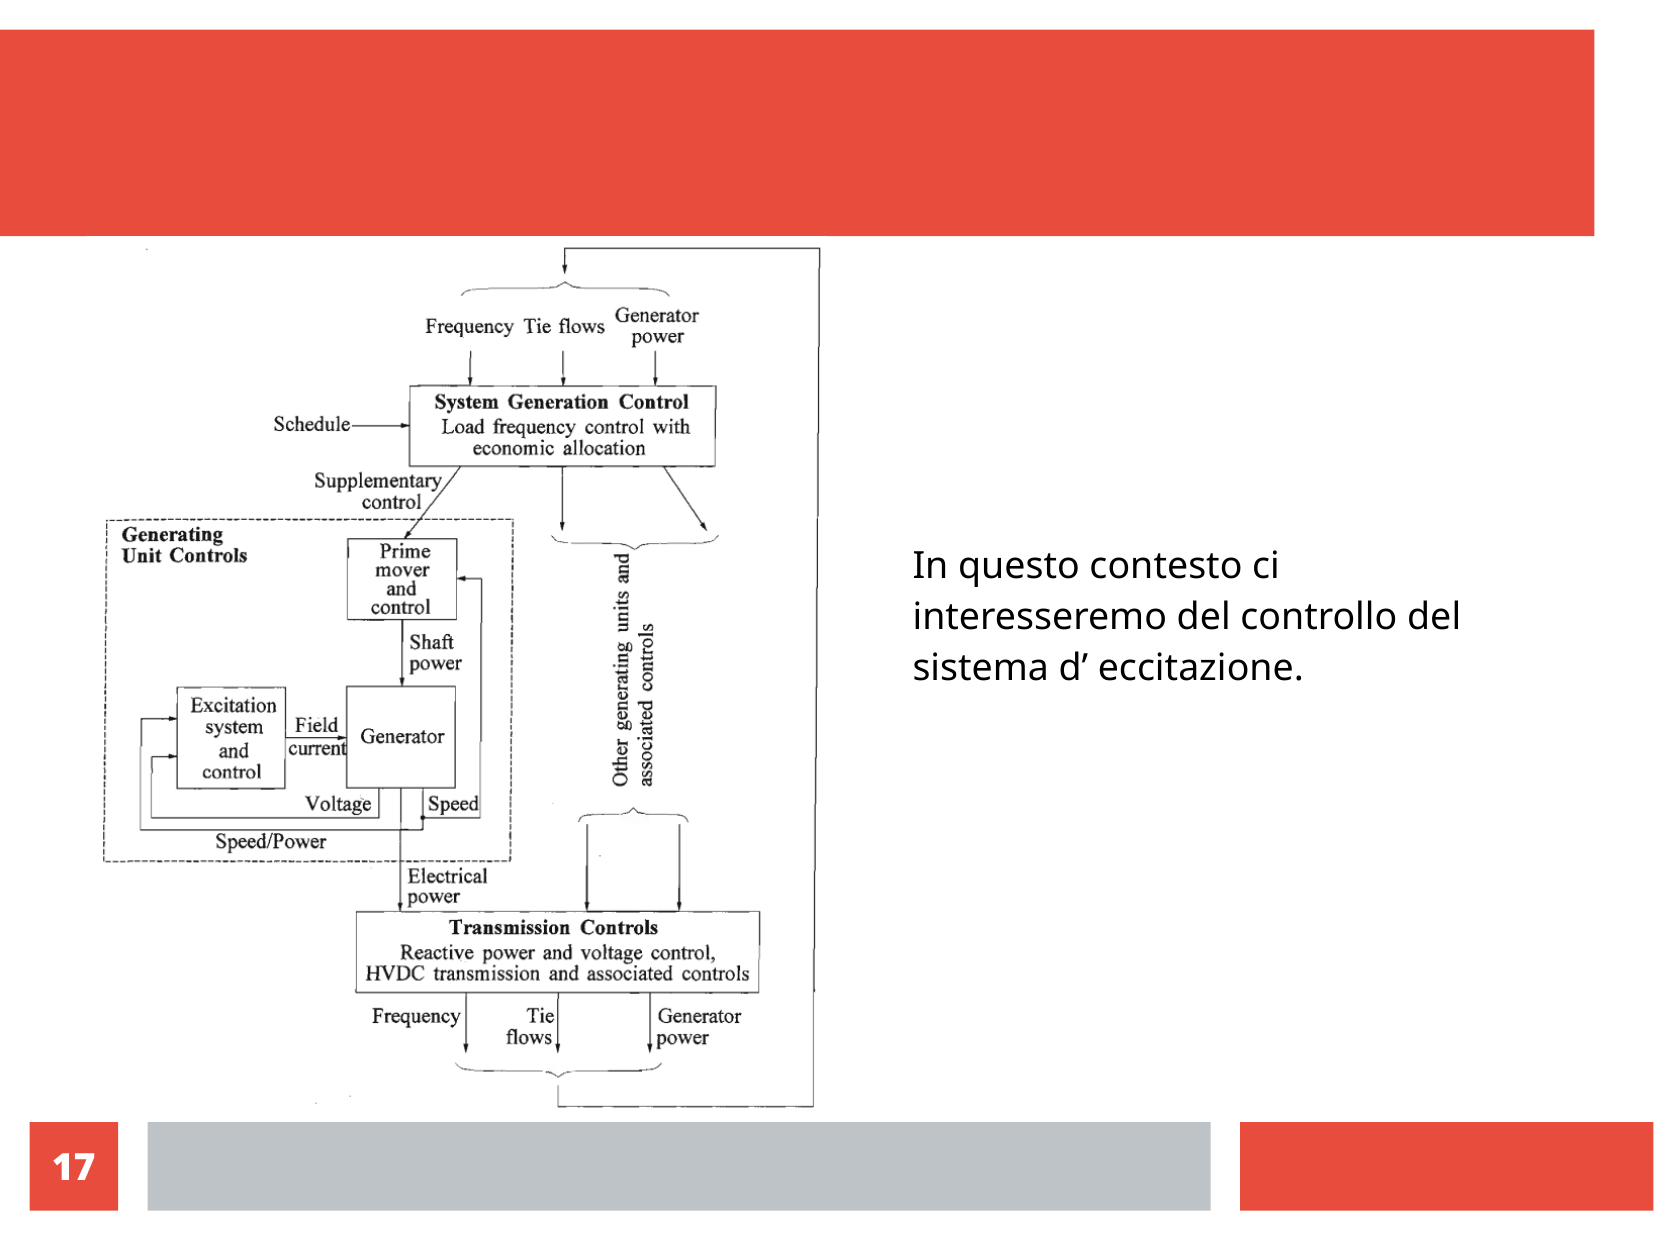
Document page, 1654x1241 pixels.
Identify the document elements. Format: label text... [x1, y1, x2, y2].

picture [87, 236, 827, 1123]
text_box In questo contesto ci interesseremo del controllo del sistema d’ eccitazione. [897, 531, 1536, 677]
